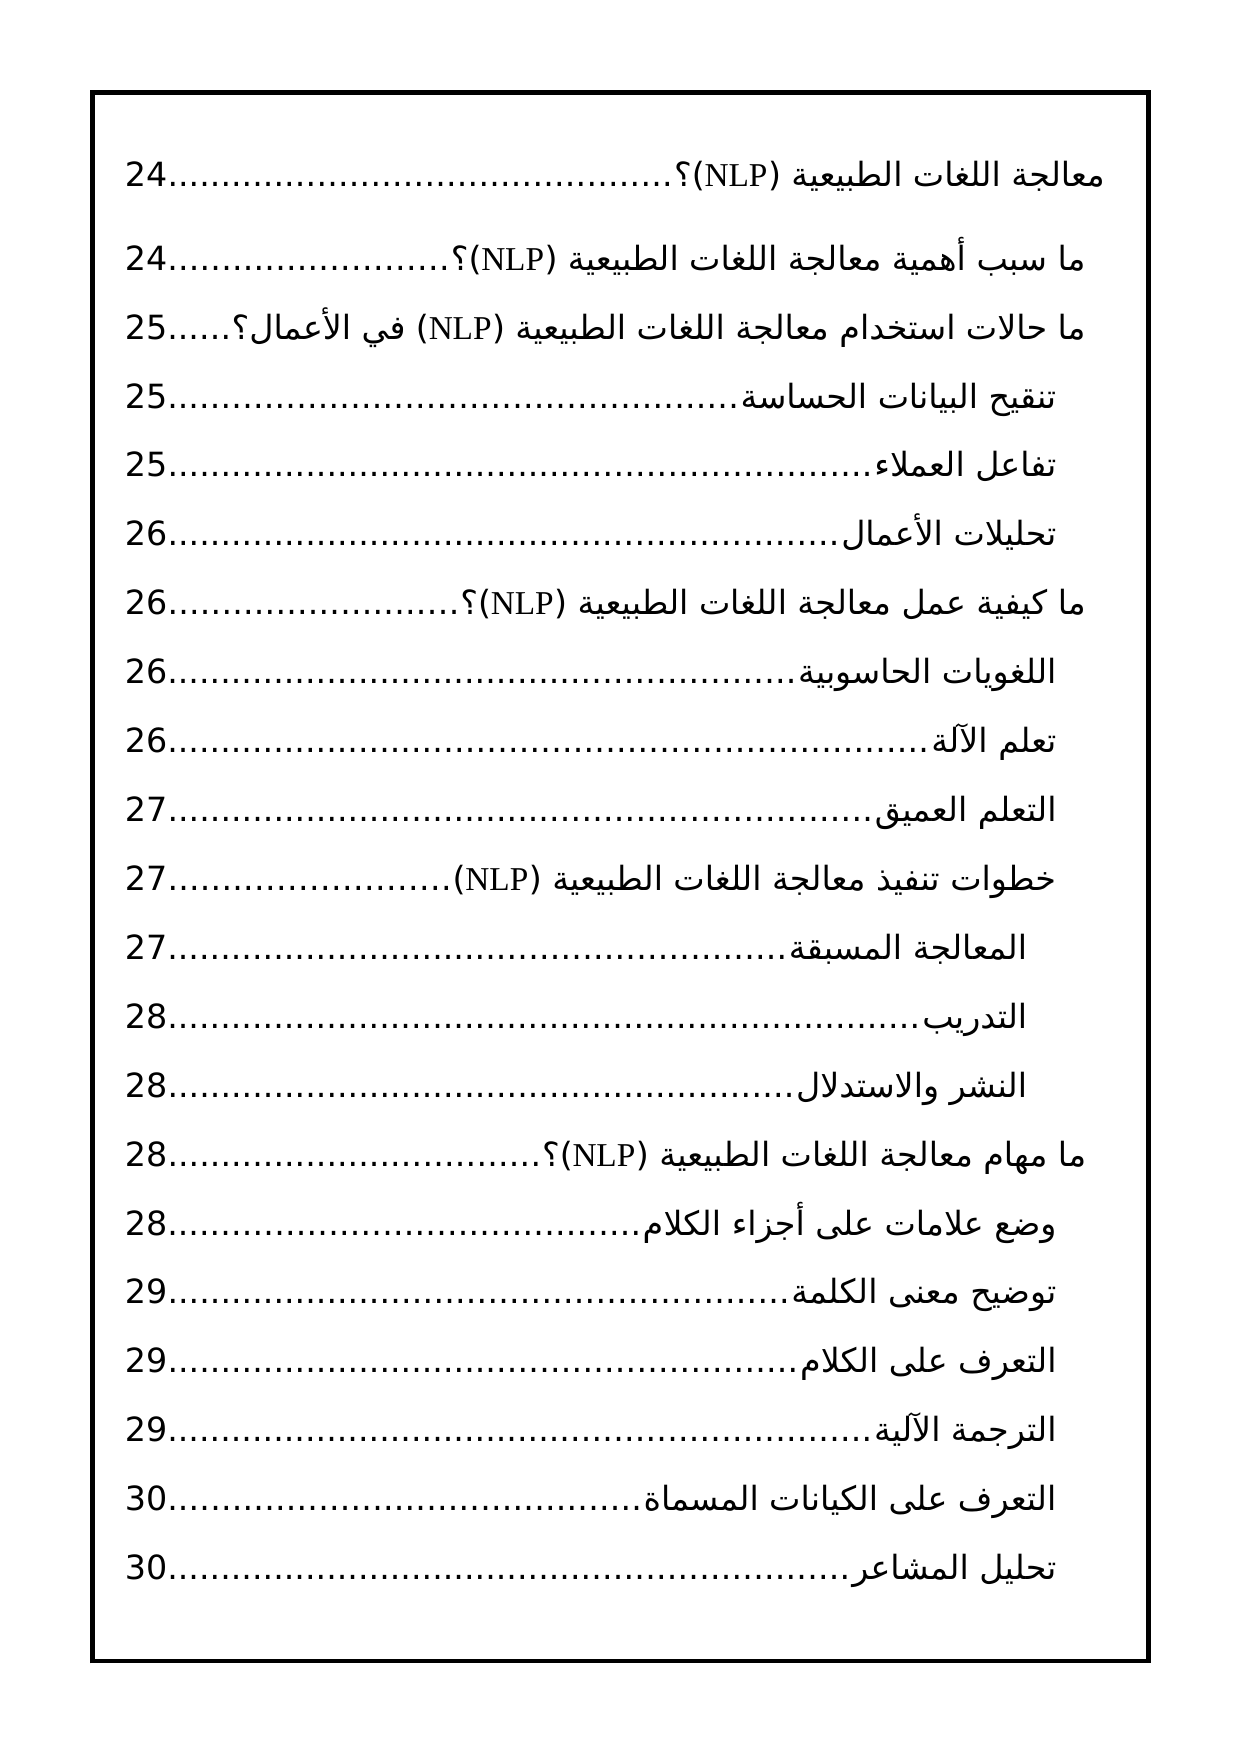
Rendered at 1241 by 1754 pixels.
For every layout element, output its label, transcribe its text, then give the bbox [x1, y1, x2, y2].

text معالجة اللغات الطبيعية (NLP)؟ 24 [125, 140, 1116, 209]
text ما مهام معالجة اللغات الطبيعية (NLP)؟ 28 [125, 1135, 1086, 1174]
text خطوات تنفيذ معالجة اللغات الطبيعية (NLP) 27 [125, 859, 1057, 898]
text ما كيفية عمل معالجة اللغات الطبيعية (NLP)؟ 26 [125, 584, 1086, 623]
text ما سبب أهمية معالجة اللغات الطبيعية (NLP)؟ 24 [125, 239, 1086, 278]
text النشر والاستدلال 28 [125, 1066, 1027, 1105]
text الترجمة الآلية 29 [125, 1411, 1057, 1449]
text توضيح معنى الكلمة 29 [125, 1273, 1057, 1312]
text التعرف على الكيانات المسماة 30 [125, 1479, 1057, 1518]
text وضع علامات على أجزاء الكلام 28 [125, 1204, 1057, 1243]
text المعالجة المسبقة 27 [125, 928, 1027, 967]
text تحليلات الأعمال 26 [125, 515, 1057, 554]
text التعلم العميق 27 [125, 790, 1057, 829]
text تحليل المشاعر 30 [125, 1548, 1057, 1587]
text تنقيح البيانات الحساسة 25 [125, 377, 1057, 416]
text تعلم الآلة 26 [125, 722, 1057, 760]
text تفاعل العملاء 25 [125, 446, 1057, 485]
text اللغويات الحاسوبية 26 [125, 653, 1057, 692]
text ما حالات استخدام معالجة اللغات الطبيعية (NLP) في الأعمال؟ 25 [125, 308, 1086, 347]
text التدريب 28 [125, 997, 1027, 1036]
text التعرف على الكلام 29 [125, 1342, 1057, 1381]
